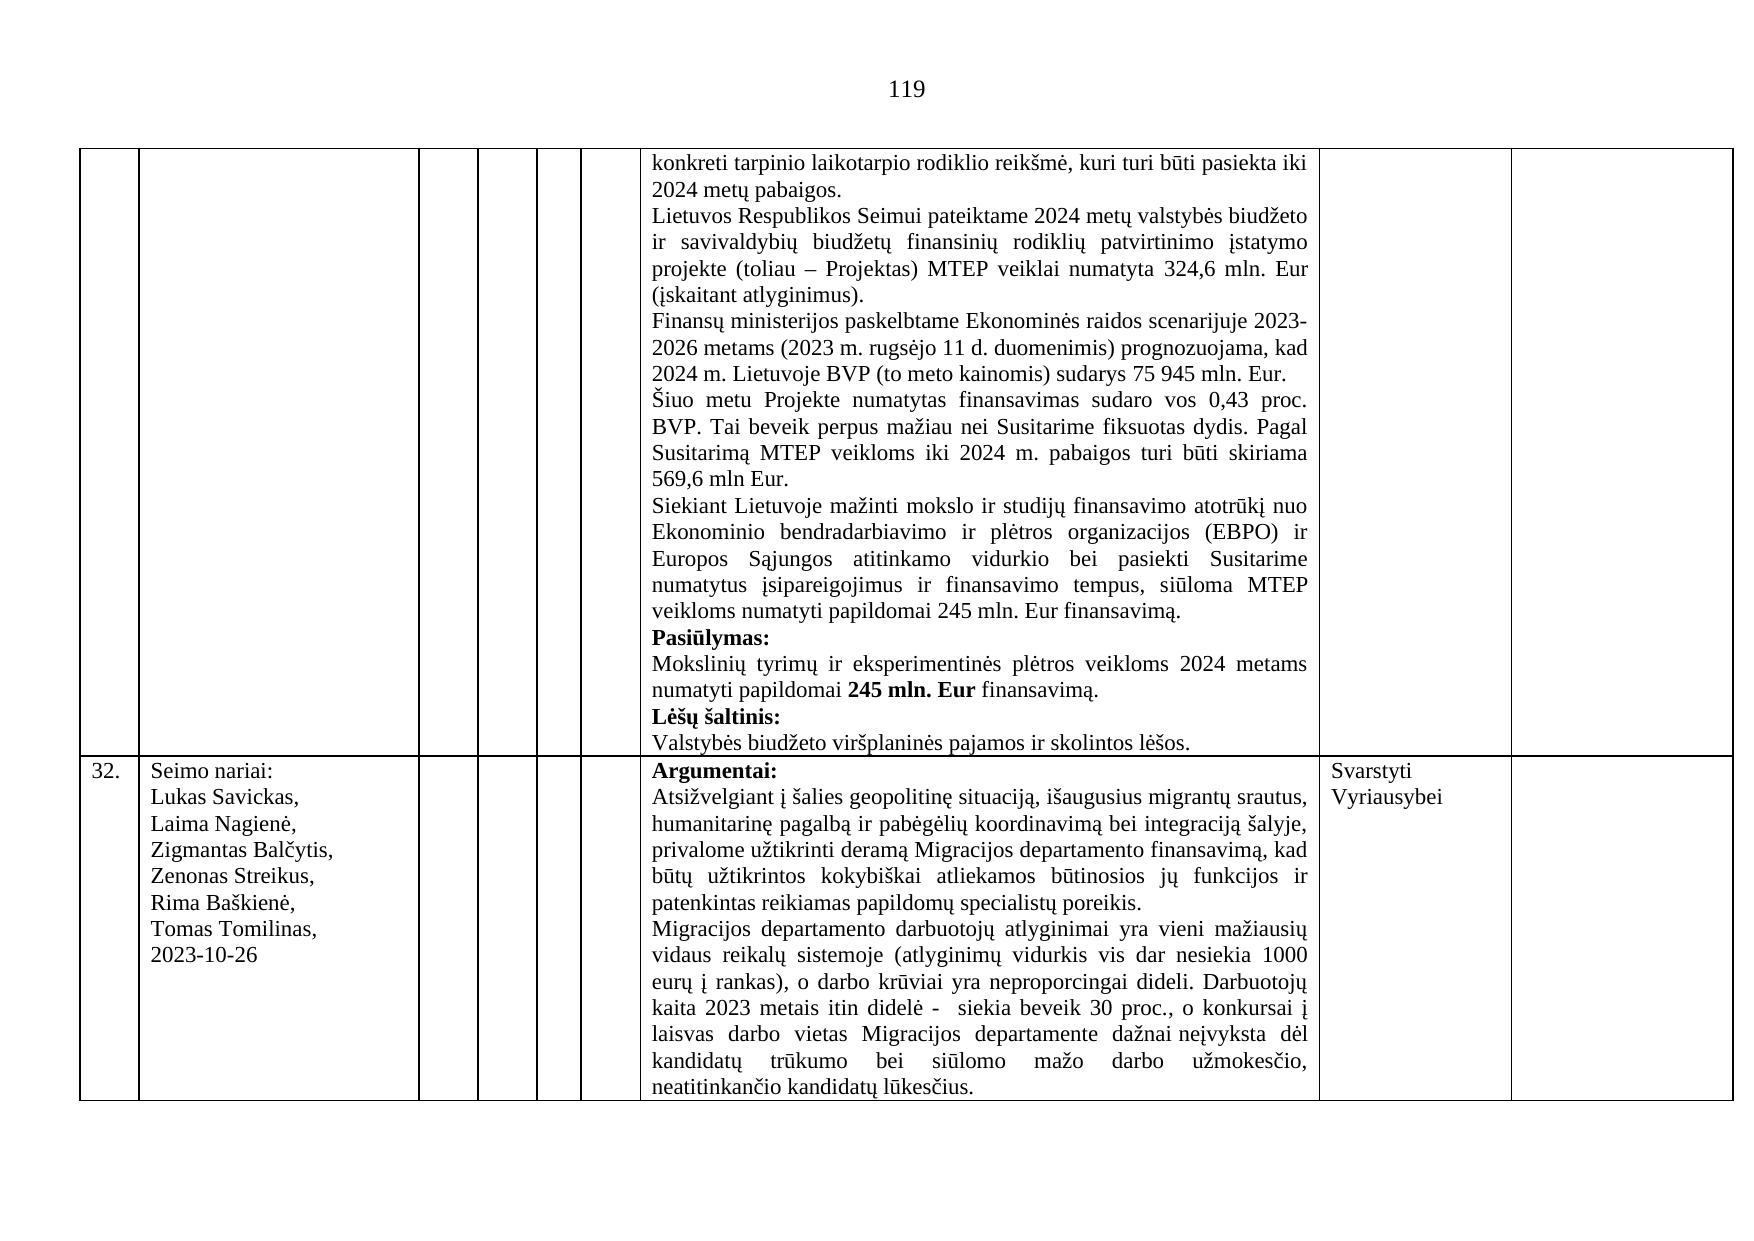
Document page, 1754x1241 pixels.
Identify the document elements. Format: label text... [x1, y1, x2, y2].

table_cell Seimo nariai: Lukas Savickas, Laima Nagienė, Zigmantas Balčytis, Zenonas Streikus, Rima Baškienė, Tomas Tomilinas, 2023-10-26 [140, 757, 418, 1099]
table_cell Svarstyti Vyriausybei [1320, 757, 1511, 1099]
table_cell [420, 757, 477, 1099]
table_cell [538, 149, 580, 755]
table_cell konkreti tarpinio laikotarpio rodiklio reikšmė, kuri turi būti pasiekta iki 2024 metų pabaigos. Lietuvos Respublikos Seimui pateiktame 2024 metų valstybės biudžeto ir savivaldybių biudžetų finansinių rodiklių patvirtinimo įstatymo projekte (toliau – Projektas) MTEP veiklai numatyta 324,6 mln. Eur (įskaitant atlyginimus). Finansų ministerijos paskelbtame Ekonominės raidos scenarijuje 2023-2026 metams (2023 m. rugsėjo 11 d. duomenimis) prognozuojama, kad 2024 m. Lietuvoje BVP (to meto kainomis) sudarys 75 945 mln. Eur. Šiuo metu Projekte numatytas finansavimas sudaro vos 0,43 proc. BVP. Tai beveik perpus mažiau nei Susitarime fiksuotas dydis. Pagal Susitarimą MTEP veikloms iki 2024 m. pabaigos turi būti skiriama 569,6 mln Eur. Siekiant Lietuvoje mažinti mokslo ir studijų finansavimo atotrūkį nuo Ekonominio bendradarbiavimo ir plėtros organizacijos (EBPO) ir Europos Sąjungos atitinkamo vidurkio bei pasiekti Susitarime numatytus įsipareigojimus ir finansavimo tempus, siūloma MTEP veikloms numatyti papildomai 245 mln. Eur finansavimą. Pasiūlymas: Mokslinių tyrimų ir eksperimentinės plėtros veikloms 2024 metams numatyti papildomai 245 mln. Eur finansavimą. Lėšų šaltinis: Valstybės biudžeto viršplaninės pajamos ir skolintos lėšos. [641, 149, 1319, 755]
table_cell [1512, 149, 1732, 755]
table_cell [140, 149, 418, 755]
table_cell 32. [81, 757, 138, 1099]
table_cell [1320, 149, 1511, 755]
table_cell [479, 757, 536, 1099]
table_cell [420, 149, 477, 755]
table_cell [479, 149, 536, 755]
table_cell [1512, 757, 1732, 1099]
table_cell Argumentai: Atsižvelgiant į šalies geopolitinę situaciją, išaugusius migrantų srautus, humanitarinę pagalbą ir pabėgėlių koordinavimą bei integraciją šalyje, privalome užtikrinti deramą Migracijos departamento finansavimą, kad būtų užtikrintos kokybiškai atliekamos būtinosios jų funkcijos ir patenkintas reikiamas papildomų specialistų poreikis. Migracijos departamento darbuotojų atlyginimai yra vieni mažiausių vidaus reikalų sistemoje (atlyginimų vidurkis vis dar nesiekia 1000 eurų į rankas), o darbo krūviai yra neproporcingai dideli. Darbuotojų kaita 2023 metais itin didelė - siekia beveik 30 proc., o konkursai į laisvas darbo vietas Migracijos departamente dažnai neįvyksta dėl kandidatų trūkumo bei siūlomo mažo darbo užmokesčio, neatitinkančio kandidatų lūkesčius. [641, 757, 1319, 1099]
table_cell [538, 757, 580, 1099]
table_cell [81, 149, 138, 755]
table_cell [582, 757, 640, 1099]
table_cell [582, 149, 640, 755]
